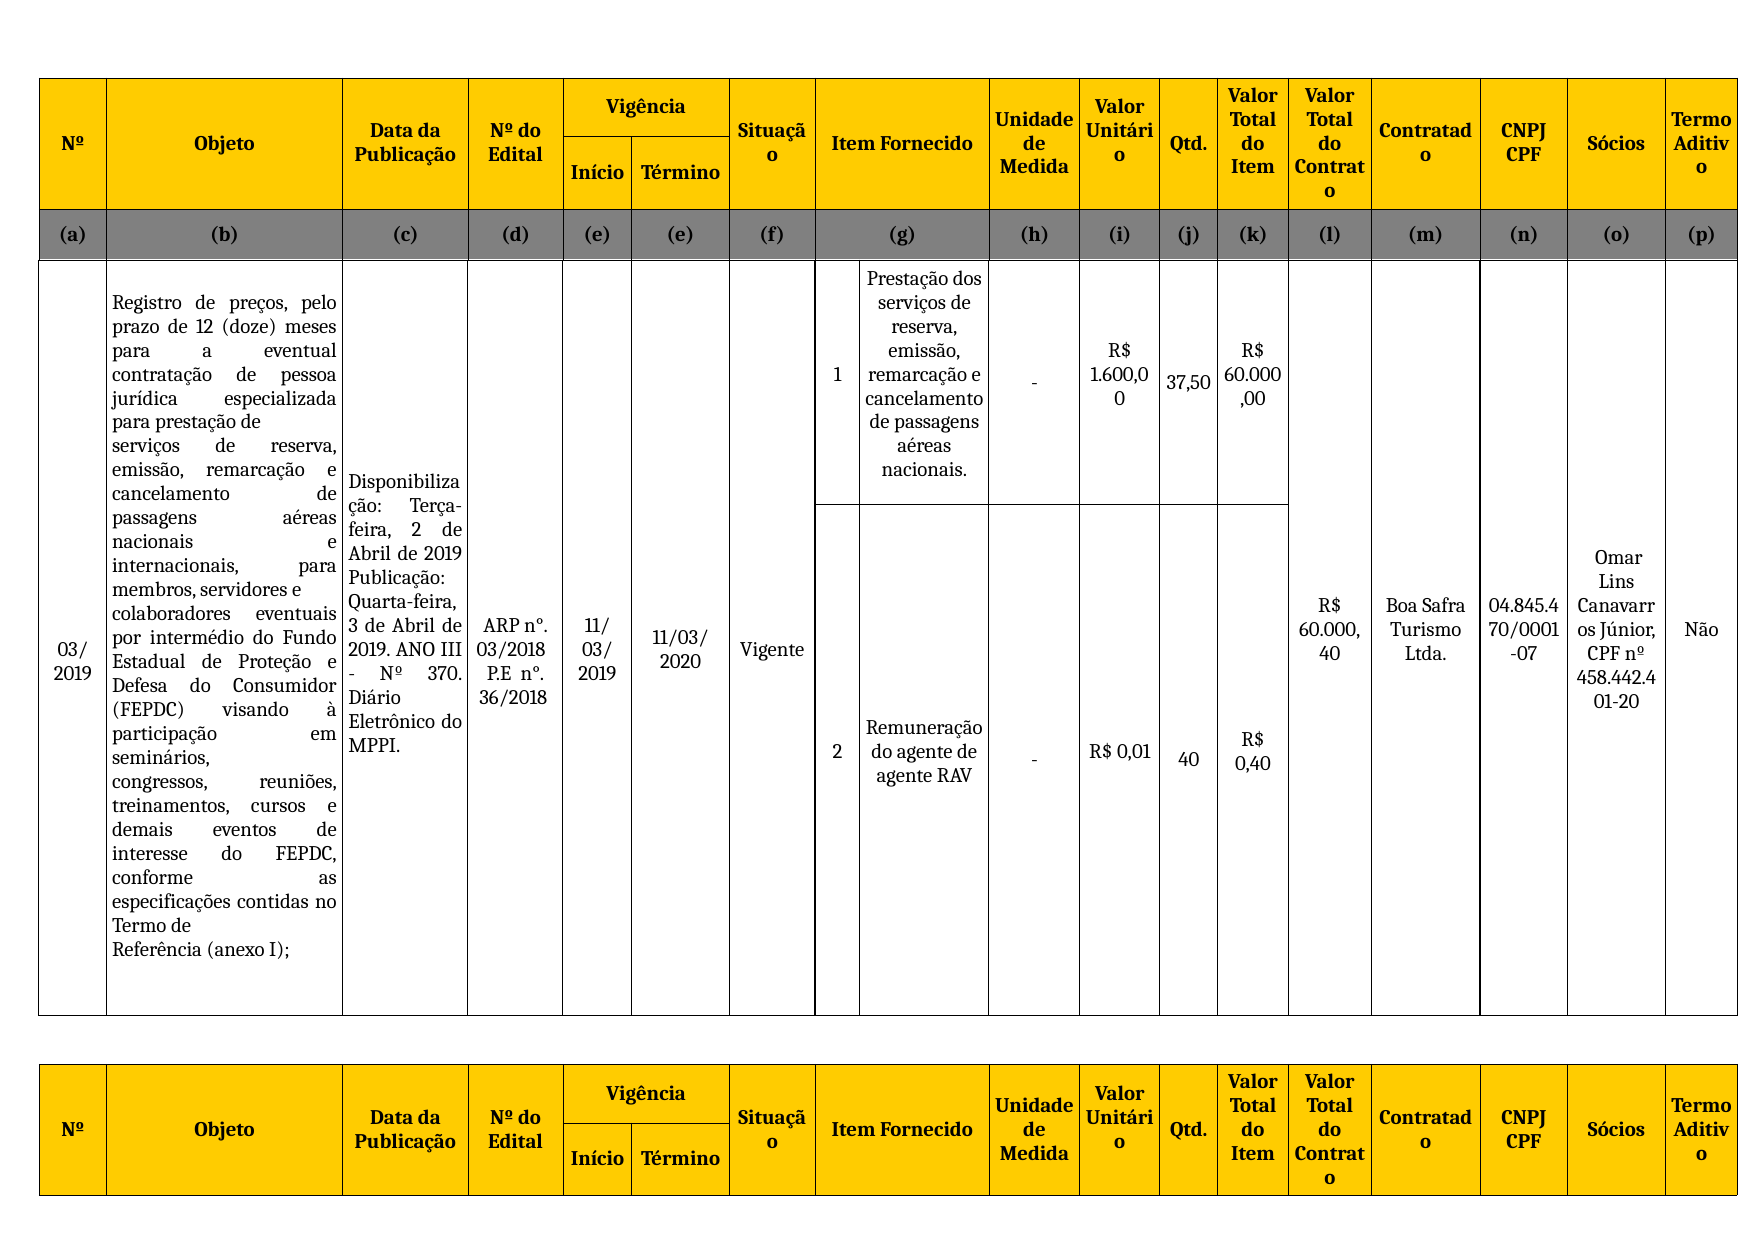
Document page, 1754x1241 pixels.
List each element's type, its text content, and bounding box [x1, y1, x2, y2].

table_header Valor Total do Contrato [1289, 1065, 1371, 1195]
table_cell (e) [564, 210, 631, 259]
table_header Data da Publicação [343, 1065, 468, 1195]
table_cell (g) [816, 210, 989, 259]
table_cell R$ 60.000,40 [1289, 261, 1371, 1015]
table_header Situação [730, 79, 815, 209]
table_header Contratado [1372, 1065, 1480, 1195]
table_cell (k) [1218, 210, 1288, 259]
table_header Termo Aditivo [1666, 79, 1737, 209]
table_cell R$ 0,40 [1218, 505, 1288, 1015]
table_header Valor Total do Item [1218, 1065, 1288, 1195]
table_header Vigência [564, 1065, 729, 1123]
table_header Qtd. [1160, 1065, 1217, 1195]
table_cell 37,50 [1160, 261, 1217, 504]
table_header Item Fornecido [816, 79, 989, 209]
table_header Sócios [1568, 1065, 1665, 1195]
table_cell Remuneração do agente de agente RAV [860, 505, 988, 1015]
table_cell (n) [1481, 210, 1567, 259]
table_cell Boa Safra Turismo Ltda. [1372, 261, 1479, 1015]
table_header Objeto [107, 1065, 342, 1195]
table_cell R$ 0,01 [1080, 505, 1159, 1015]
table_cell Início [564, 137, 631, 209]
table_header Valor Total do Item [1218, 79, 1288, 209]
table_cell Término [632, 137, 729, 209]
table_header Termo Aditivo [1666, 1065, 1737, 1195]
table_header Unidade de Medida [990, 1065, 1079, 1195]
table_header Situação [730, 1065, 815, 1195]
table_cell 40 [1160, 505, 1217, 1015]
table_cell (e) [632, 210, 729, 259]
table_cell (f) [730, 210, 815, 259]
table_cell (m) [1372, 210, 1480, 259]
table_header Objeto [107, 79, 342, 209]
table_cell (a) [40, 210, 106, 259]
table_header Unidade de Medida [990, 79, 1079, 209]
table_cell 11/ 03/ 2019 [563, 261, 631, 1015]
table_header Nº do Edital [469, 1065, 563, 1195]
table_cell (j) [1160, 210, 1217, 259]
table_cell Vigente [730, 261, 814, 1015]
table_cell (c) [343, 210, 468, 259]
table_cell Disponibilização: Terça-feira, 2 de Abril de 2019 Publicação: Quarta-feira, 3 de Abril de 2019. ANO III - Nº 370. Diário Eletrônico do MPPI. [343, 261, 467, 1015]
table_cell Não [1666, 261, 1737, 1015]
table_header Contratado [1372, 79, 1480, 209]
table_cell Término [632, 1124, 729, 1195]
table_cell 11/03/ 2020 [632, 261, 729, 1015]
table_cell (h) [990, 210, 1079, 259]
table_cell Início [564, 1124, 631, 1195]
table_header Data da Publicação [343, 79, 468, 209]
table_header Qtd. [1160, 79, 1217, 209]
table_cell (p) [1666, 210, 1737, 259]
table_cell ARP n°. 03/2018 P.E n°. 36/2018 [468, 261, 562, 1015]
table_cell (l) [1289, 210, 1371, 259]
table_cell (o) [1568, 210, 1665, 259]
table_cell 04.845.470/0001-07 [1481, 261, 1567, 1015]
table_header CNPJ CPF [1481, 79, 1567, 209]
table_cell 2 [816, 505, 859, 1015]
table_cell 03/ 2019 [39, 261, 106, 1015]
table_header Vigência [564, 79, 729, 136]
table_header Nº [40, 79, 106, 209]
table_cell Registro de preços, pelo prazo de 12 (doze) meses para a eventual contratação de pessoa jurídica especializada para prestação de serviços de reserva, emissão, remarcação e cancelamento de passagens aéreas nacionais e internacionais, para membros, servidores e colaboradores eventuais por intermédio do Fundo Estadual de Proteção e Defesa do Consumidor (FEPDC) visando à participação em seminários, congressos, reuniões, treinamentos, cursos e demais eventos de interesse do FEPDC, conforme as especificações contidas no Termo de Referência (anexo I); [107, 261, 342, 1015]
table_header Valor Unitário [1080, 1065, 1159, 1195]
table_cell R$ 60.000,00 [1218, 261, 1288, 504]
table_cell R$ 1.600,00 [1080, 261, 1159, 504]
table_header Nº [40, 1065, 106, 1195]
table_cell (b) [107, 210, 342, 259]
table_header Valor Total do Contrato [1289, 79, 1371, 209]
table_cell - [989, 505, 1079, 1015]
table_cell (d) [469, 210, 563, 259]
table_header Sócios [1568, 79, 1665, 209]
table_header Nº do Edital [469, 79, 563, 209]
table_cell - [989, 261, 1079, 504]
table_cell 1 [816, 261, 859, 504]
table_header CNPJ CPF [1481, 1065, 1567, 1195]
table_cell Omar Lins Canavarros Júnior, CPF nº 458.442.401-20 [1568, 261, 1665, 1015]
table_header Valor Unitário [1080, 79, 1159, 209]
table_header Item Fornecido [816, 1065, 989, 1195]
table_cell Prestação dos serviços de reserva, emissão, remarcação e cancelamento de passagens aéreas nacionais. [860, 261, 988, 504]
table_cell (i) [1080, 210, 1159, 259]
